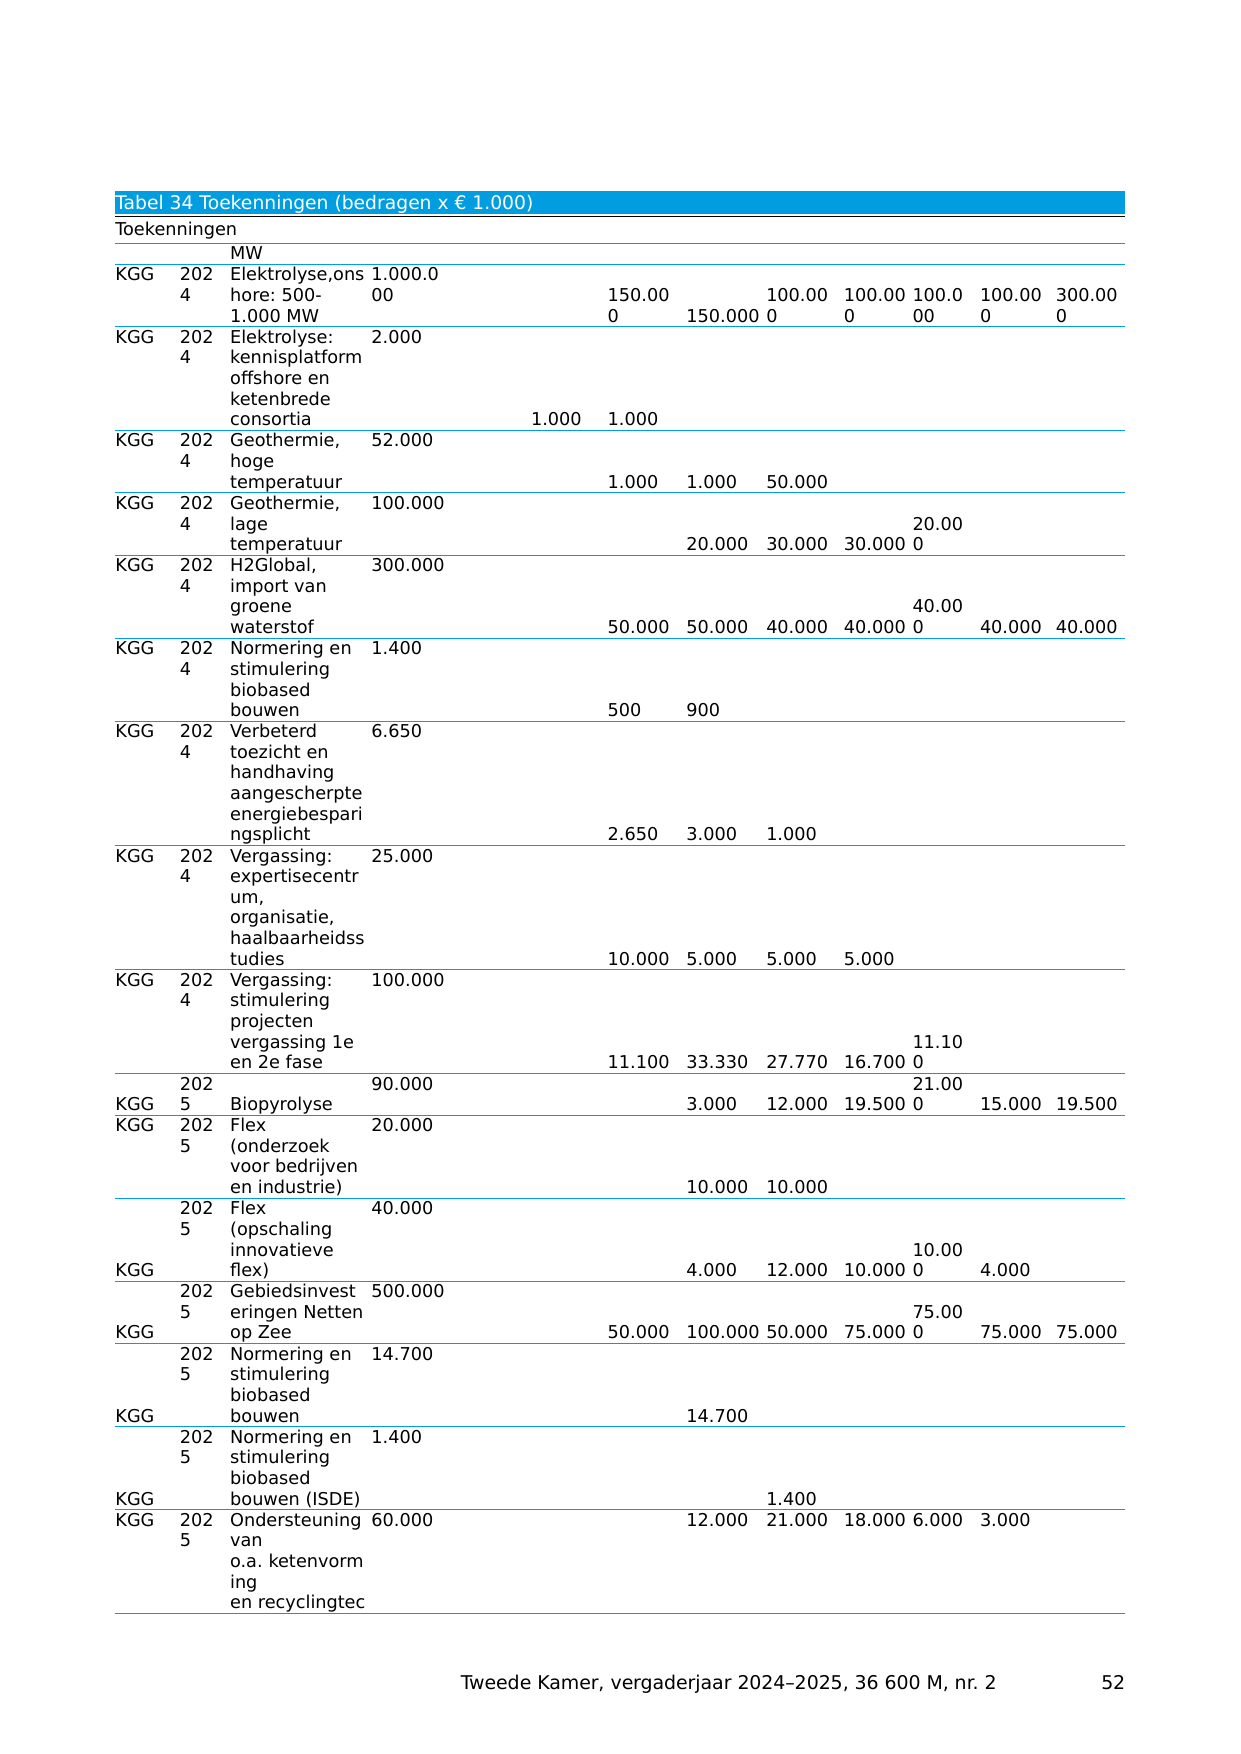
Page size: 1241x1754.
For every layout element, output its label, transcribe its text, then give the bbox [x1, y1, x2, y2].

table_cell 19.500 [1053, 1074, 1125, 1115]
table_cell 1.000 [605, 431, 683, 492]
table_cell Normering en stimulering biobased bouwen (ISDE) [227, 1427, 368, 1509]
table_cell [909, 327, 977, 430]
table_cell 1.000 [763, 722, 841, 845]
table_cell 11.100 [605, 970, 683, 1073]
table_cell [115, 244, 177, 264]
table_cell [977, 722, 1053, 845]
table_cell [605, 1344, 683, 1426]
table_cell 40.000 [763, 556, 841, 638]
table_cell 12.000 [683, 1510, 763, 1613]
table_cell 2025 [177, 1074, 227, 1115]
table_cell 4.000 [977, 1199, 1053, 1281]
table_cell [909, 244, 977, 264]
table_cell [909, 431, 977, 492]
table_cell [1053, 1116, 1125, 1198]
table_cell [450, 493, 528, 555]
table_cell KGG [115, 1199, 177, 1281]
table_cell 100.000 [368, 970, 450, 1073]
table_cell 90.000 [368, 1074, 450, 1115]
table_cell 12.000 [763, 1199, 841, 1281]
table_cell [1053, 722, 1125, 845]
table_cell Geothermie, lage temperatuur [227, 493, 368, 555]
table_cell [841, 639, 909, 721]
table_cell [450, 1344, 528, 1426]
table_cell [528, 244, 604, 264]
table_cell [528, 1199, 604, 1281]
table_cell [528, 431, 604, 492]
table_cell [528, 639, 604, 721]
table_cell 10.000 [841, 1199, 909, 1281]
table_cell 2024 [177, 265, 227, 326]
table_cell 33.330 [683, 970, 763, 1073]
table_cell 1.000 [605, 327, 683, 430]
table_cell 6.650 [368, 722, 450, 845]
table_cell [1053, 1199, 1125, 1281]
table_cell 40.000 [841, 556, 909, 638]
table_cell [977, 970, 1053, 1073]
table_cell KGG [115, 970, 177, 1073]
table_cell 15.000 [977, 1074, 1053, 1115]
table_cell Ondersteuning van o.a. ketenvorming en recyclingtec [227, 1510, 368, 1613]
table_cell 40.000 [977, 556, 1053, 638]
table_cell 150.000 [683, 265, 763, 326]
table_cell KGG [115, 493, 177, 555]
table_cell [528, 493, 604, 555]
table_cell 18.000 [841, 1510, 909, 1613]
table_cell KGG [115, 431, 177, 492]
table_cell [450, 1199, 528, 1281]
table_cell 1.000.000 [368, 265, 450, 326]
table_cell 2024 [177, 327, 227, 430]
table_cell KGG [115, 1344, 177, 1426]
table_cell H2Global, import van groene waterstof [227, 556, 368, 638]
table_cell Vergassing: expertisecentrum, organisatie, haalbaarheidsstudies [227, 846, 368, 969]
table_cell 2025 [177, 1344, 227, 1426]
table_cell [450, 639, 528, 721]
table_cell [841, 1427, 909, 1509]
table_cell [683, 327, 763, 430]
table_cell [368, 244, 450, 264]
table_cell 20.000 [368, 1116, 450, 1198]
table_cell [450, 265, 528, 326]
table_cell KGG [115, 1116, 177, 1198]
table_cell [605, 1199, 683, 1281]
table_cell 50.000 [763, 431, 841, 492]
table_cell Biopyrolyse [227, 1074, 368, 1115]
table_cell 1.000 [528, 327, 604, 430]
table_cell 900 [683, 639, 763, 721]
table_cell 50.000 [605, 556, 683, 638]
table_cell KGG [115, 722, 177, 845]
table_cell 2024 [177, 970, 227, 1073]
table_cell KGG [115, 1427, 177, 1509]
table_cell [977, 327, 1053, 430]
table_cell [1053, 244, 1125, 264]
table_cell 100.000 [841, 265, 909, 326]
table_cell 20.000 [909, 493, 977, 555]
table_cell [841, 1116, 909, 1198]
table_cell [841, 327, 909, 430]
table_cell 10.000 [909, 1199, 977, 1281]
table_cell [1053, 970, 1125, 1073]
table_cell [1053, 1510, 1125, 1613]
table_cell 25.000 [368, 846, 450, 969]
table_cell Gebiedsinvesteringen Netten op Zee [227, 1282, 368, 1343]
table_cell 2.000 [368, 327, 450, 430]
table_cell [450, 846, 528, 969]
table_cell [450, 722, 528, 845]
table_cell [841, 244, 909, 264]
table_cell 60.000 [368, 1510, 450, 1613]
table_cell KGG [115, 265, 177, 326]
table_cell [1053, 431, 1125, 492]
table_cell KGG [115, 1510, 177, 1613]
table_cell [1053, 639, 1125, 721]
table_cell 2025 [177, 1427, 227, 1509]
table_cell [528, 1074, 604, 1115]
table_cell 4.000 [683, 1199, 763, 1281]
table_cell 1.400 [368, 639, 450, 721]
table_cell [528, 1282, 604, 1343]
table_cell Flex (onderzoek voor bedrijven en industrie) [227, 1116, 368, 1198]
table_cell 75.000 [841, 1282, 909, 1343]
table_cell [763, 244, 841, 264]
table_cell 3.000 [683, 722, 763, 845]
table_cell [763, 639, 841, 721]
table_cell 2024 [177, 846, 227, 969]
table_cell Elektrolyse,onshore: 500-1.000 MW [227, 265, 368, 326]
table_cell 500 [605, 639, 683, 721]
table_cell Flex (opschaling innovatieve flex) [227, 1199, 368, 1281]
table_cell 2024 [177, 556, 227, 638]
table_cell 2025 [177, 1116, 227, 1198]
table_cell 100.000 [909, 265, 977, 326]
table_cell [909, 1344, 977, 1426]
table_cell 40.000 [909, 556, 977, 638]
table_cell KGG [115, 1282, 177, 1343]
table_cell Normering en stimulering biobased bouwen [227, 639, 368, 721]
table_cell [909, 1427, 977, 1509]
table_cell 2024 [177, 639, 227, 721]
table_cell MW [227, 244, 368, 264]
table_cell 2025 [177, 1199, 227, 1281]
table_cell [1053, 493, 1125, 555]
table_cell Verbeterd toezicht en handhaving aangescherpte energiebesparingsplicht [227, 722, 368, 845]
table_cell [450, 1510, 528, 1613]
table_cell 16.700 [841, 970, 909, 1073]
table_cell 21.000 [909, 1074, 977, 1115]
table_cell [450, 244, 528, 264]
table_cell 100.000 [763, 265, 841, 326]
table_cell 19.500 [841, 1074, 909, 1115]
table_cell [977, 493, 1053, 555]
table_cell 30.000 [841, 493, 909, 555]
table_cell Elektrolyse: kennisplatform offshore en ketenbrede consortia [227, 327, 368, 430]
table_cell [1053, 1344, 1125, 1426]
table_cell 2025 [177, 1282, 227, 1343]
table_cell [909, 639, 977, 721]
table_cell 20.000 [683, 493, 763, 555]
table_cell [528, 970, 604, 1073]
table_cell [605, 244, 683, 264]
table_cell [683, 1427, 763, 1509]
table_cell 40.000 [1053, 556, 1125, 638]
table_cell [450, 431, 528, 492]
table_cell [683, 244, 763, 264]
table_cell [528, 265, 604, 326]
table_cell [977, 431, 1053, 492]
table_cell 50.000 [683, 556, 763, 638]
table_cell 2025 [177, 1510, 227, 1613]
table_cell 50.000 [763, 1282, 841, 1343]
table_cell [450, 1074, 528, 1115]
table_cell [605, 493, 683, 555]
table_cell [528, 1344, 604, 1426]
table_cell 3.000 [977, 1510, 1053, 1613]
table_cell [450, 1116, 528, 1198]
table_cell [528, 556, 604, 638]
table_cell [528, 846, 604, 969]
table_cell [528, 1510, 604, 1613]
table_cell 2.650 [605, 722, 683, 845]
table_cell KGG [115, 639, 177, 721]
table_cell 52.000 [368, 431, 450, 492]
table_cell [528, 722, 604, 845]
table_cell 100.000 [368, 493, 450, 555]
table_cell 500.000 [368, 1282, 450, 1343]
table_cell [841, 431, 909, 492]
table_cell [450, 1282, 528, 1343]
table_cell Normering en stimulering biobased bouwen [227, 1344, 368, 1426]
table_cell 10.000 [763, 1116, 841, 1198]
table_cell [605, 1116, 683, 1198]
table_cell 100.000 [683, 1282, 763, 1343]
table_cell 10.000 [683, 1116, 763, 1198]
table_cell 75.000 [1053, 1282, 1125, 1343]
table_cell 3.000 [683, 1074, 763, 1115]
table_cell Geothermie, hoge temperatuur [227, 431, 368, 492]
table_cell [450, 970, 528, 1073]
table_cell 2024 [177, 431, 227, 492]
table_cell [909, 1116, 977, 1198]
table_cell [909, 846, 977, 969]
table_cell 300.000 [1053, 265, 1125, 326]
table_cell 14.700 [683, 1344, 763, 1426]
table_cell [909, 722, 977, 845]
table_cell [1053, 327, 1125, 430]
table_cell [528, 1116, 604, 1198]
table_cell 50.000 [605, 1282, 683, 1343]
table_cell [977, 1344, 1053, 1426]
table_cell 12.000 [763, 1074, 841, 1115]
table_cell 30.000 [763, 493, 841, 555]
table_cell [605, 1510, 683, 1613]
table_cell [977, 846, 1053, 969]
table_cell 14.700 [368, 1344, 450, 1426]
table_cell 300.000 [368, 556, 450, 638]
table_cell 2024 [177, 493, 227, 555]
table_cell 10.000 [605, 846, 683, 969]
table_cell 21.000 [763, 1510, 841, 1613]
table_cell 5.000 [841, 846, 909, 969]
table_cell [977, 1116, 1053, 1198]
table_cell [1053, 1427, 1125, 1509]
table_cell KGG [115, 327, 177, 430]
table_cell 5.000 [763, 846, 841, 969]
table_cell KGG [115, 1074, 177, 1115]
table_cell [763, 1344, 841, 1426]
table_cell [841, 1344, 909, 1426]
table_cell 40.000 [368, 1199, 450, 1281]
table_cell Toekenningen [115, 217, 1125, 243]
table_cell 1.400 [763, 1427, 841, 1509]
table_cell 2024 [177, 722, 227, 845]
table_cell 1.400 [368, 1427, 450, 1509]
table_cell 5.000 [683, 846, 763, 969]
table_cell 150.000 [605, 265, 683, 326]
table_cell [977, 639, 1053, 721]
table_cell [605, 1074, 683, 1115]
table_cell 11.100 [909, 970, 977, 1073]
table_cell [605, 1427, 683, 1509]
table_cell [763, 327, 841, 430]
table_cell [841, 722, 909, 845]
table_cell KGG [115, 556, 177, 638]
table_cell [977, 1427, 1053, 1509]
table_cell KGG [115, 846, 177, 969]
table_cell 27.770 [763, 970, 841, 1073]
table_cell 1.000 [683, 431, 763, 492]
table_cell 75.000 [909, 1282, 977, 1343]
table_cell 6.000 [909, 1510, 977, 1613]
table_cell [450, 1427, 528, 1509]
table_cell [450, 327, 528, 430]
table_cell [977, 244, 1053, 264]
table_cell [450, 556, 528, 638]
table_cell 100.000 [977, 265, 1053, 326]
table_cell [1053, 846, 1125, 969]
table_cell [528, 1427, 604, 1509]
table_cell [177, 244, 227, 264]
table_cell 75.000 [977, 1282, 1053, 1343]
table_cell Vergassing: stimulering projecten vergassing 1e en 2e fase [227, 970, 368, 1073]
